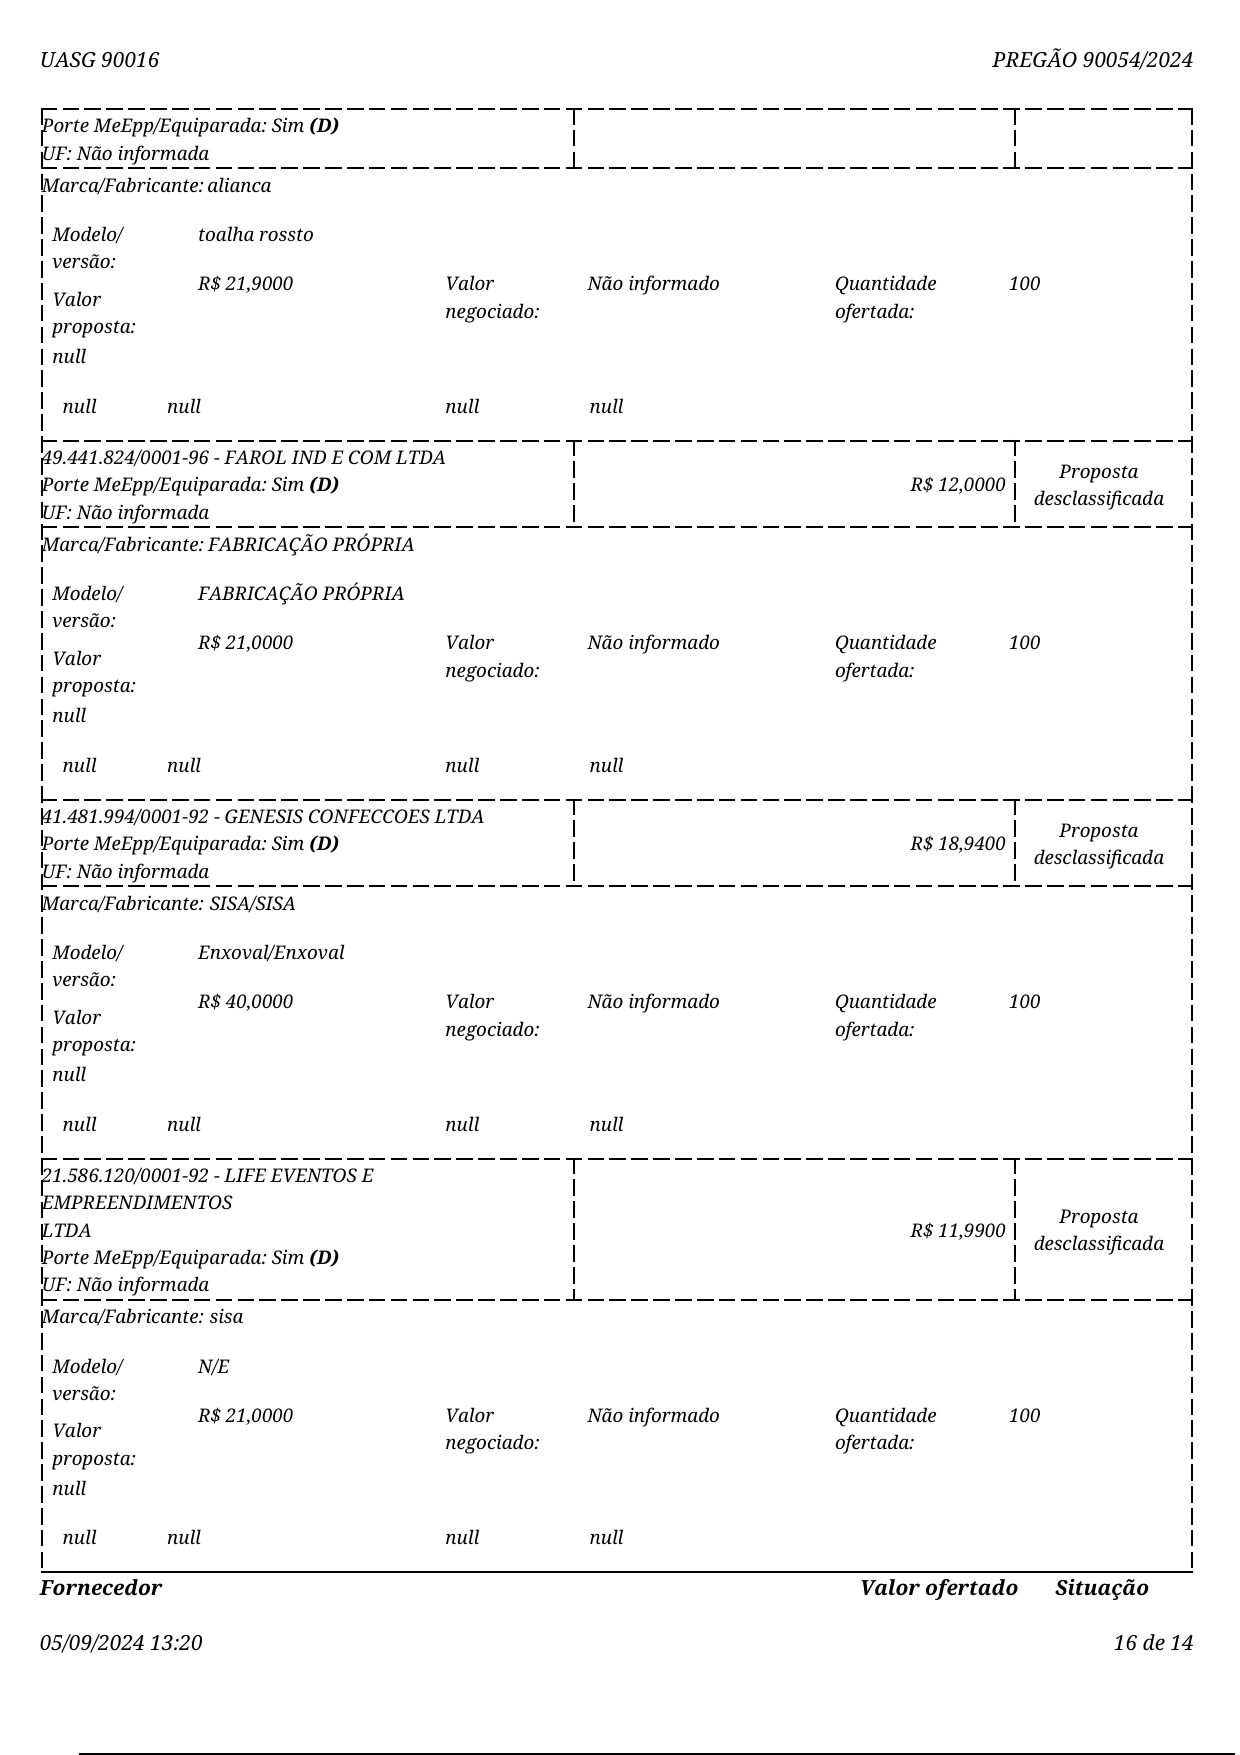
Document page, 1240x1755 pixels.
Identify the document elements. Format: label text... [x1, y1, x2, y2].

table_cell Não informado [579, 1399, 835, 1472]
table_cell [445, 167, 579, 219]
table_cell 100 [999, 627, 1192, 700]
table_cell 100 [999, 1399, 1192, 1472]
table_cell null [42, 700, 445, 749]
table_cell [999, 219, 1192, 268]
table_cell R$ 21,0000 [186, 1399, 445, 1472]
table_cell null [445, 390, 579, 439]
table_cell Modelo/versão: Valor proposta: [42, 1350, 186, 1472]
table_cell [835, 219, 998, 268]
text Fornecedor Valor ofertado Situação [39, 1573, 1196, 1601]
table_cell - [1015, 108, 1192, 167]
table_cell [835, 1350, 998, 1399]
table_cell [999, 390, 1192, 439]
table_cell Modelo/versão: Valor proposta: [42, 937, 186, 1059]
table_cell Valor negociado: [445, 1399, 579, 1472]
table_cell [999, 167, 1192, 219]
table_cell [445, 526, 579, 578]
table_cell [835, 1299, 998, 1350]
table_cell [445, 578, 579, 627]
table_cell Valor negociado: [445, 986, 579, 1059]
table_cell [835, 749, 998, 798]
table_cell [445, 885, 579, 937]
table_cell 100 [999, 986, 1192, 1059]
table_cell [574, 108, 1015, 167]
table_cell Modelo/versão: Valor proposta: [42, 219, 186, 341]
table_cell null [445, 1522, 579, 1571]
table_cell 21.586.120/0001-92 - LIFE EVENTOS E EMPREENDIMENTOS LTDA Porte MeEpp/Equiparada: Sim (D) UF: Não informada [42, 1158, 574, 1299]
table_cell Proposta desclassificada [1015, 1158, 1192, 1299]
table_cell [579, 937, 835, 986]
table_cell [579, 219, 835, 268]
table_cell [999, 1473, 1192, 1522]
table_cell null [42, 1108, 156, 1157]
table_cell [579, 700, 835, 749]
table_cell [445, 1350, 579, 1399]
table_cell Enxoval/Enxoval [186, 937, 445, 986]
table_cell Marca/Fabricante: alianca [42, 167, 445, 219]
table_cell [835, 1059, 998, 1108]
table_cell [445, 1059, 579, 1108]
table_cell [835, 526, 998, 578]
table_cell R$ 21,9000 [186, 268, 445, 341]
table_cell Porte MeEpp/Equiparada: Sim (D) UF: Não informada [42, 108, 574, 167]
table_cell Quantidade ofertada: [835, 1399, 998, 1472]
table_cell null [579, 1108, 835, 1157]
table_cell Não informado [579, 268, 835, 341]
table_cell null [579, 390, 835, 439]
table_cell Marca/Fabricante: sisa [42, 1299, 445, 1350]
table_cell null [156, 1522, 445, 1571]
table_cell [835, 1522, 998, 1571]
table_cell 49.441.824/0001-96 - FAROL IND E COM LTDA Porte MeEpp/Equiparada: Sim (D) UF: Não informada [42, 440, 574, 526]
table_cell [579, 167, 835, 219]
table_cell null [42, 390, 156, 439]
table_cell Proposta desclassificada [1015, 440, 1192, 526]
table_cell [579, 885, 835, 937]
table_cell [835, 167, 998, 219]
table_cell R$ 18,9400 [574, 799, 1015, 885]
table_cell Proposta desclassificada [1015, 799, 1192, 885]
table_cell Quantidade ofertada: [835, 627, 998, 700]
table_cell [579, 1350, 835, 1399]
table_cell [999, 1299, 1192, 1350]
table_cell Modelo/versão: Valor proposta: [42, 578, 186, 700]
table_cell 100 [999, 268, 1192, 341]
table_cell Valor negociado: [445, 268, 579, 341]
table_cell [999, 1059, 1192, 1108]
table_cell [835, 390, 998, 439]
table_cell [999, 578, 1192, 627]
table_cell null [42, 1522, 156, 1571]
table_cell [999, 700, 1192, 749]
table_cell [999, 1108, 1192, 1157]
table_cell toalha rossto [186, 219, 445, 268]
table_cell [835, 937, 998, 986]
table_cell [999, 885, 1192, 937]
table_cell Marca/Fabricante: SISA/SISA [42, 885, 445, 937]
table_cell [835, 700, 998, 749]
table_cell Não informado [579, 627, 835, 700]
table_cell [445, 1473, 579, 1522]
table_cell [999, 937, 1192, 986]
table_cell null [156, 390, 445, 439]
table_cell [579, 578, 835, 627]
table_cell [579, 341, 835, 390]
table_cell R$ 40,0000 [186, 986, 445, 1059]
table_cell null [156, 1108, 445, 1157]
table_cell [445, 700, 579, 749]
table_cell R$ 11,9900 [574, 1158, 1015, 1299]
table_cell FABRICAÇÃO PRÓPRIA [186, 578, 445, 627]
table_cell [445, 219, 579, 268]
table_cell Marca/Fabricante: FABRICAÇÃO PRÓPRIA [42, 526, 445, 578]
table_cell null [445, 749, 579, 798]
table_cell [579, 1059, 835, 1108]
table_cell [445, 937, 579, 986]
table_cell 41.481.994/0001-92 - GENESIS CONFECCOES LTDA Porte MeEpp/Equiparada: Sim (D) UF: Não informada [42, 799, 574, 885]
table_cell [579, 526, 835, 578]
table_cell N/E [186, 1350, 445, 1399]
table_cell null [42, 341, 445, 390]
table_cell null [156, 749, 445, 798]
table_cell [835, 578, 998, 627]
table_cell [445, 1299, 579, 1350]
table_cell [835, 1108, 998, 1157]
table_cell [999, 341, 1192, 390]
table_cell R$ 21,0000 [186, 627, 445, 700]
table_cell [999, 1350, 1192, 1399]
table_cell Quantidade ofertada: [835, 986, 998, 1059]
table_cell [999, 1522, 1192, 1571]
table_cell null [42, 749, 156, 798]
table_cell Não informado [579, 986, 835, 1059]
table_cell [579, 1299, 835, 1350]
table_cell null [579, 1522, 835, 1571]
table_cell [445, 341, 579, 390]
table_cell [999, 526, 1192, 578]
table_cell [835, 1473, 998, 1522]
table_cell [835, 341, 998, 390]
table_cell null [445, 1108, 579, 1157]
table_cell [579, 1473, 835, 1522]
table_cell R$ 12,0000 [574, 440, 1015, 526]
table_cell [999, 749, 1192, 798]
table_cell null [579, 749, 835, 798]
table_cell null [42, 1059, 445, 1108]
table_cell null [42, 1473, 445, 1522]
table_cell [835, 885, 998, 937]
table_cell Quantidade ofertada: [835, 268, 998, 341]
table_cell Valor negociado: [445, 627, 579, 700]
